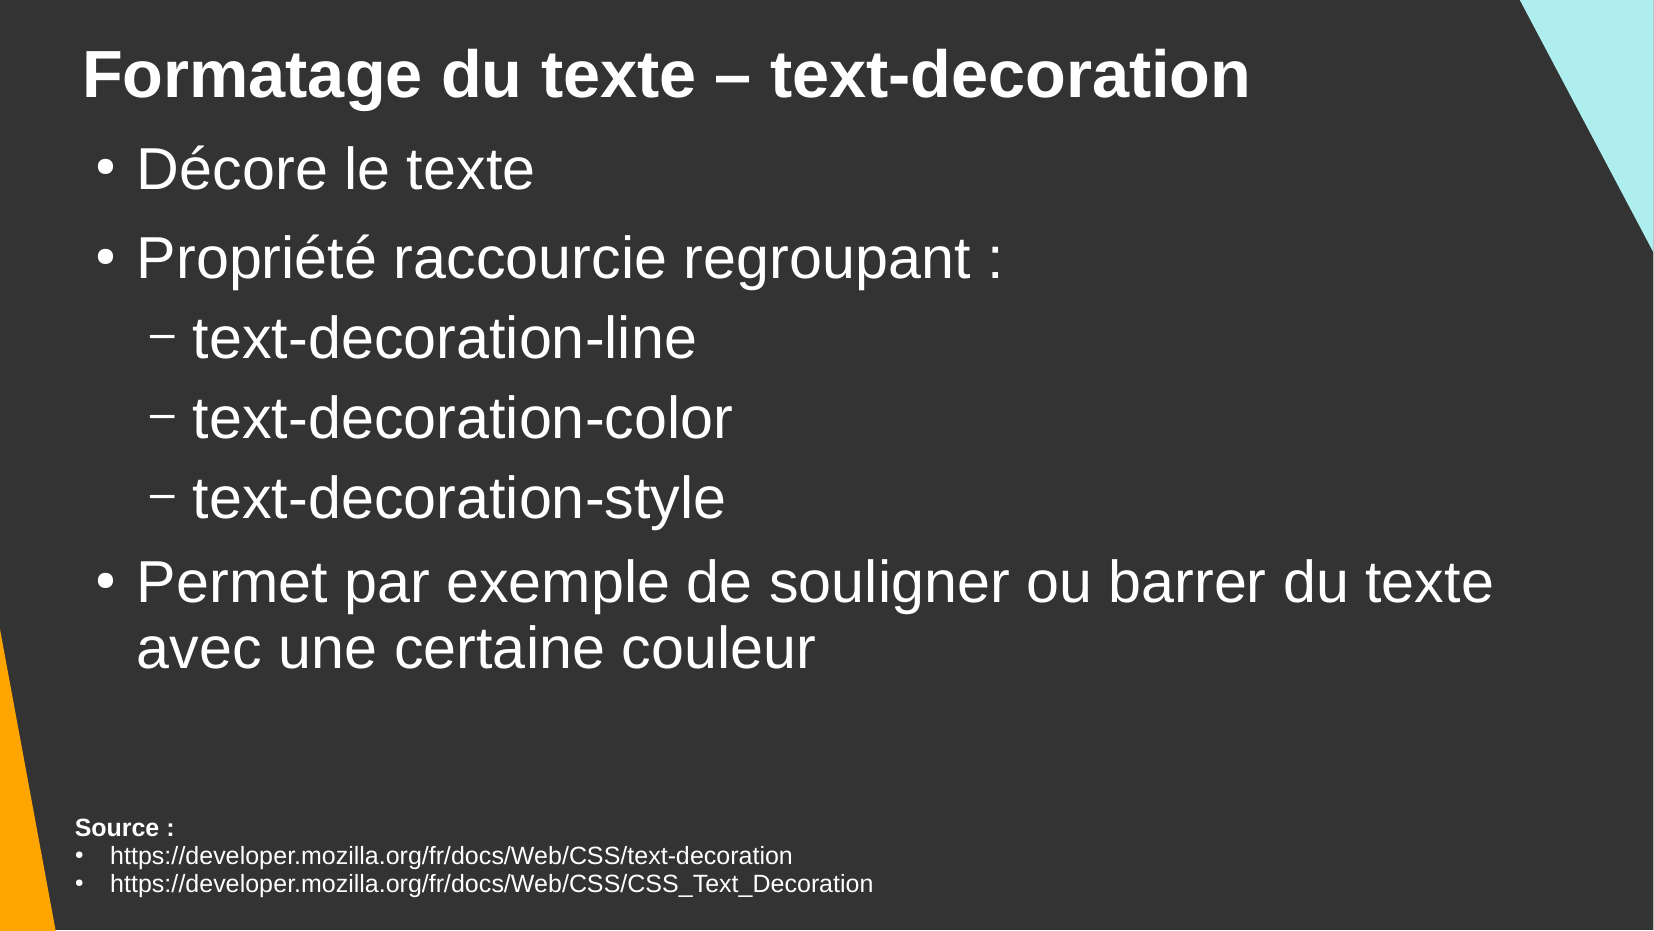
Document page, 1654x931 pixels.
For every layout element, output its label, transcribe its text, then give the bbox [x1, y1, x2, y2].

text_box [1519, 0, 1654, 254]
text_box Source : https://developer.mozilla.org/fr/docs/Web/CSS/text-decoration https://developer.mozilla.org/fr/docs/Web/CSS/CSS_Text_Decoration [60, 806, 1546, 905]
title Formatage du texte – text-decoration [82, 37, 1571, 114]
list Décore le texte Propriété raccourcie regroupant : text-decoration-line text-decoration-color text-decoration-style Permet par exemple de souligner ou barrer du texte avec une certaine couleur [80, 135, 1605, 683]
text_box [0, 629, 56, 931]
